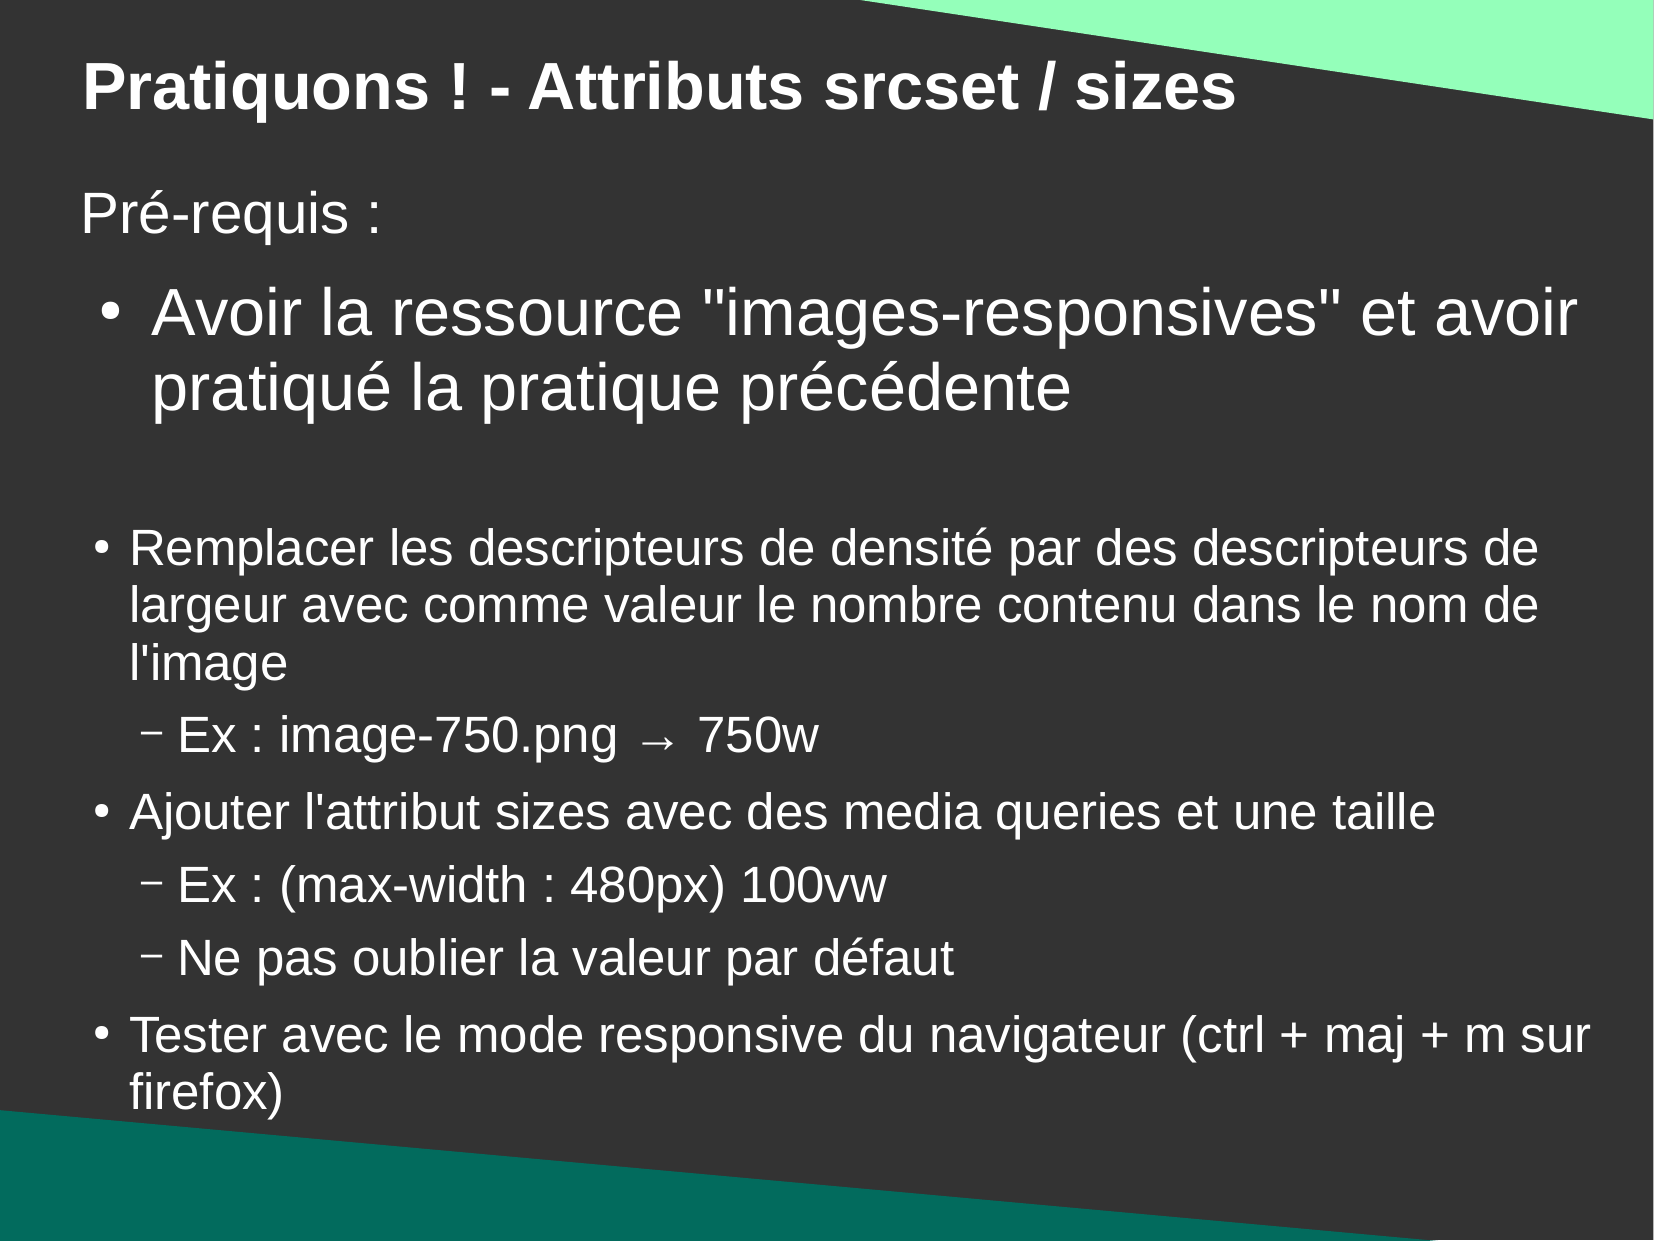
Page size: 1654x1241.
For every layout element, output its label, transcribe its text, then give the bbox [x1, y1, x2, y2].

text_box [860, 0, 1654, 120]
list Pré-requis : Avoir la ressource "images-responsives" et avoir pratiqué la pratique précédente [80, 180, 1620, 426]
list Remplacer les descripteurs de densité par des descripteurs de largeur avec comme valeur le nombre contenu dans le nom de l'image Ex : image-750.png → 750w Ajouter l'attribut sizes avec des media queries et une taille Ex : (max-width : 480px) 100vw Ne pas oublier la valeur par défaut Tester avec le mode responsive du navigateur (ctrl + maj + m sur firefox) [80, 519, 1605, 1124]
title Pratiquons ! - Attributs srcset / sizes [82, 49, 1571, 152]
